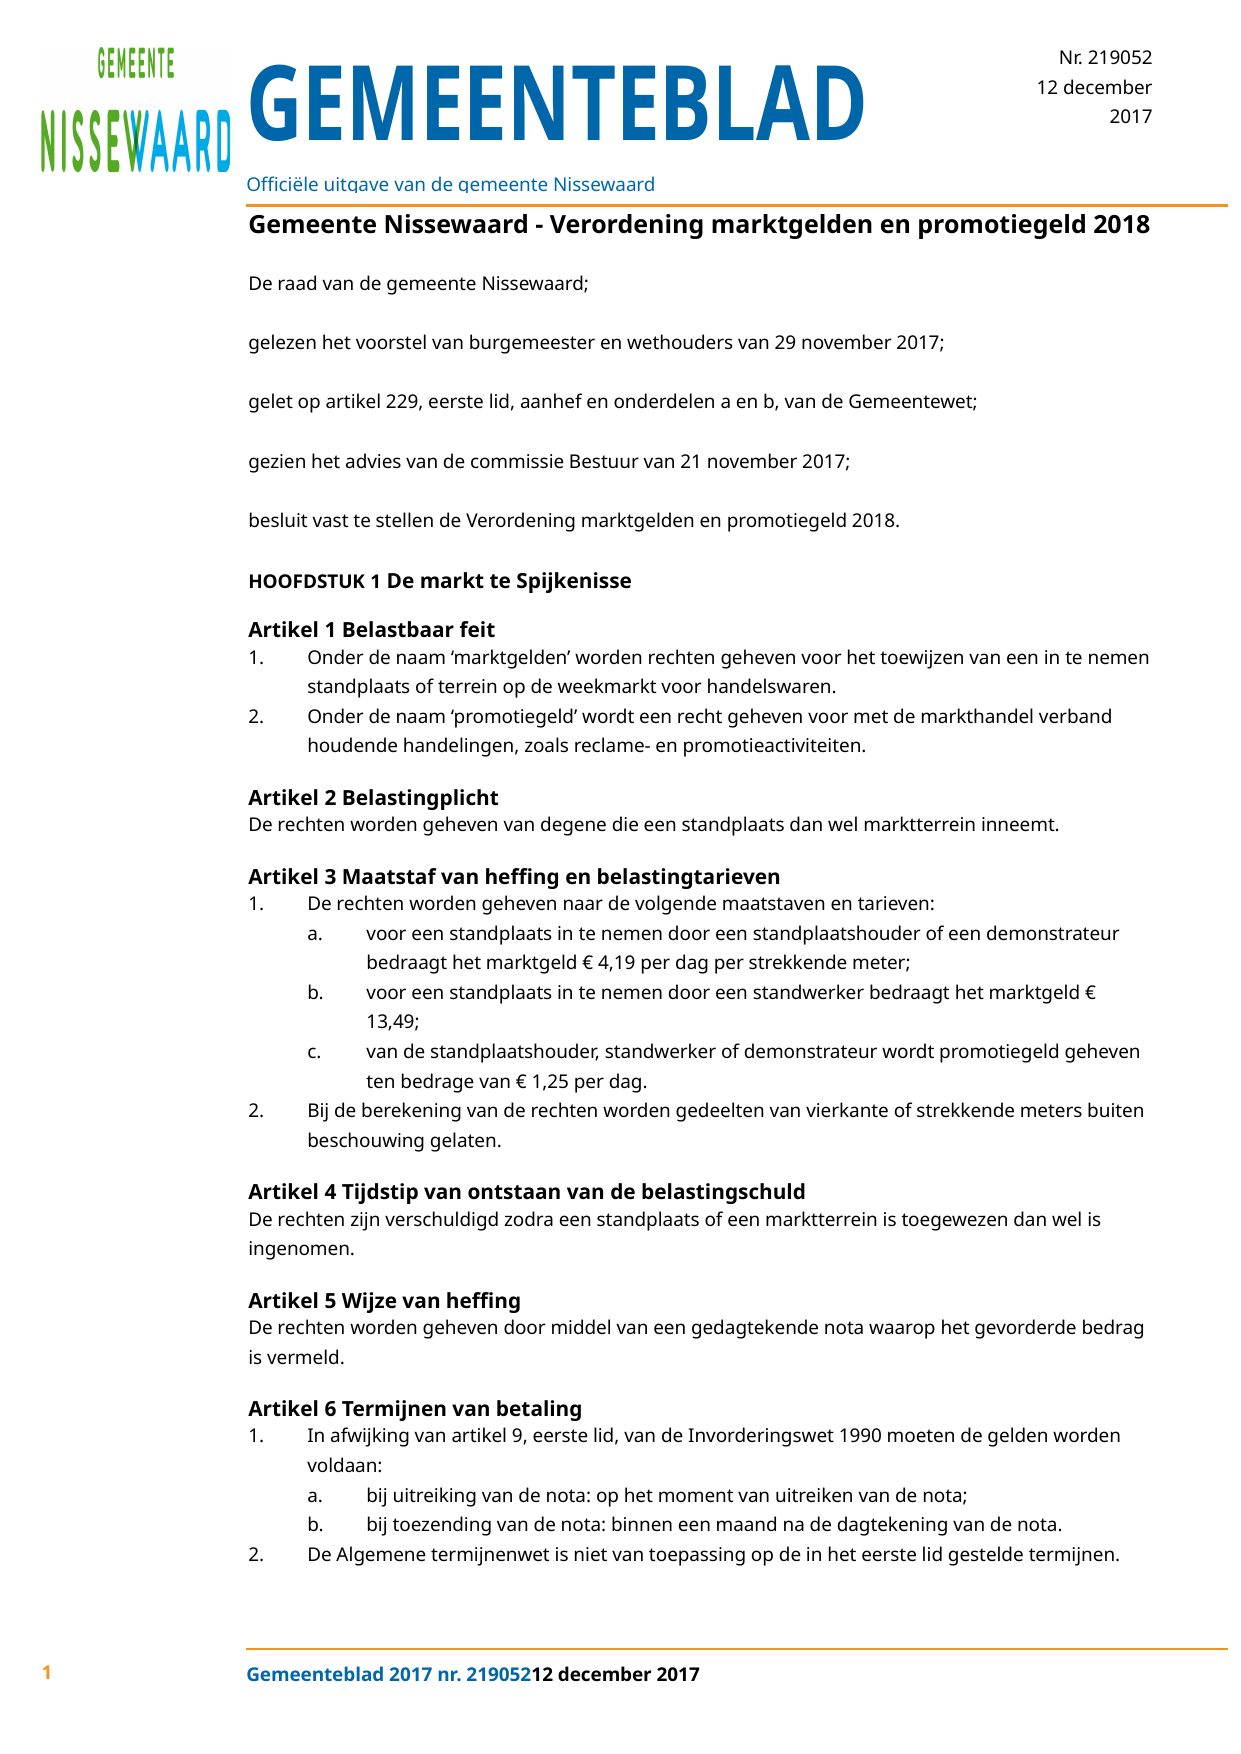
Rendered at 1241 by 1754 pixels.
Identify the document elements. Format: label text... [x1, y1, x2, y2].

list bij uitreiking van de nota: op het moment van uitreiken van de nota; [307, 1482, 1152, 1508]
list bij toezending van de nota: binnen een maand na de dagtekening van de nota. [307, 1511, 1152, 1537]
list voor een standplaats in te nemen door een standwerker bedraagt het marktgeld € 13,49; [307, 979, 1152, 1034]
text De rechten zijn verschuldigd zodra een standplaats of een marktterrein is toegewezen dan wel is ingenomen. [248, 1206, 1152, 1261]
text De rechten worden geheven door middel van een gedagtekende nota waarop het gevorderde bedrag is vermeld. [248, 1314, 1152, 1369]
list In afwijking van artikel 9, eerste lid, van de Invorderingswet 1990 moeten de gelden worden voldaan: [248, 1423, 1152, 1478]
list voor een standplaats in te nemen door een standplaatshouder of een demonstrateur bedraagt het marktgeld € 4,19 per dag per strekkende meter; [307, 920, 1152, 975]
text Artikel 1 Belastbaar feit [248, 615, 1152, 644]
text gelet op artikel 229, eerste lid, aanhef en onderdelen a en b, van de Gemeentewet; [248, 389, 1152, 414]
picture [201, 122, 206, 138]
text De raad van de gemeente Nissewaard; [248, 270, 1152, 296]
text Artikel 3 Maatstaf van heffing en belastingtarieven [248, 862, 1152, 890]
text Artikel 5 Wijze van heffing [248, 1286, 1152, 1314]
picture [200, 151, 206, 172]
list De rechten worden geheven naar de volgende maatstaven en tarieven: [248, 890, 1152, 916]
text gezien het advies van de commissie Bestuur van 21 november 2017; [248, 448, 1152, 473]
text Artikel 6 Termijnen van betaling [248, 1394, 1152, 1423]
list Onder de naam ‘marktgelden’ worden rechten geheven voor het toewijzen van een in te nemen standplaats of terrein op de weekmarkt voor handelswaren. [248, 644, 1152, 699]
picture [176, 157, 187, 172]
list van de standplaatshouder, standwerker of demonstrateur wordt promotiegeld geheven ten bedrage van € 1,25 per dag. [307, 1038, 1152, 1093]
picture [154, 157, 165, 172]
text De rechten worden geheven van degene die een standplaats dan wel marktterrein inneemt. [248, 811, 1152, 837]
list Bij de berekening van de rechten worden gedeelten van vierkante of strekkende meters buiten beschouwing gelaten. [248, 1097, 1152, 1153]
text Artikel 4 Tijdstip van ontstaan van de belastingschuld [248, 1177, 1152, 1206]
text HOOFDSTUK 1 De markt te Spijkenisse [248, 566, 1152, 594]
text gelezen het voorstel van burgemeester en wethouders van 29 november 2017; [248, 329, 1152, 355]
picture [222, 122, 227, 160]
text Artikel 2 Belastingplicht [248, 783, 1152, 811]
picture [41, 47, 231, 172]
list Onder de naam ‘promotiegeld’ wordt een recht geheven voor met de markthandel verband houdende handelingen, zoals reclame- en promotieactiviteiten. [248, 703, 1152, 758]
list De Algemene termijnenwet is niet van toepassing op de in het eerste lid gestelde termijnen. [248, 1541, 1152, 1567]
text Gemeente Nissewaard - Verordening marktgelden en promotiegeld 2018 [248, 207, 1152, 241]
text besluit vast te stellen de Verordening marktgelden en promotiegeld 2018. [248, 507, 1152, 533]
